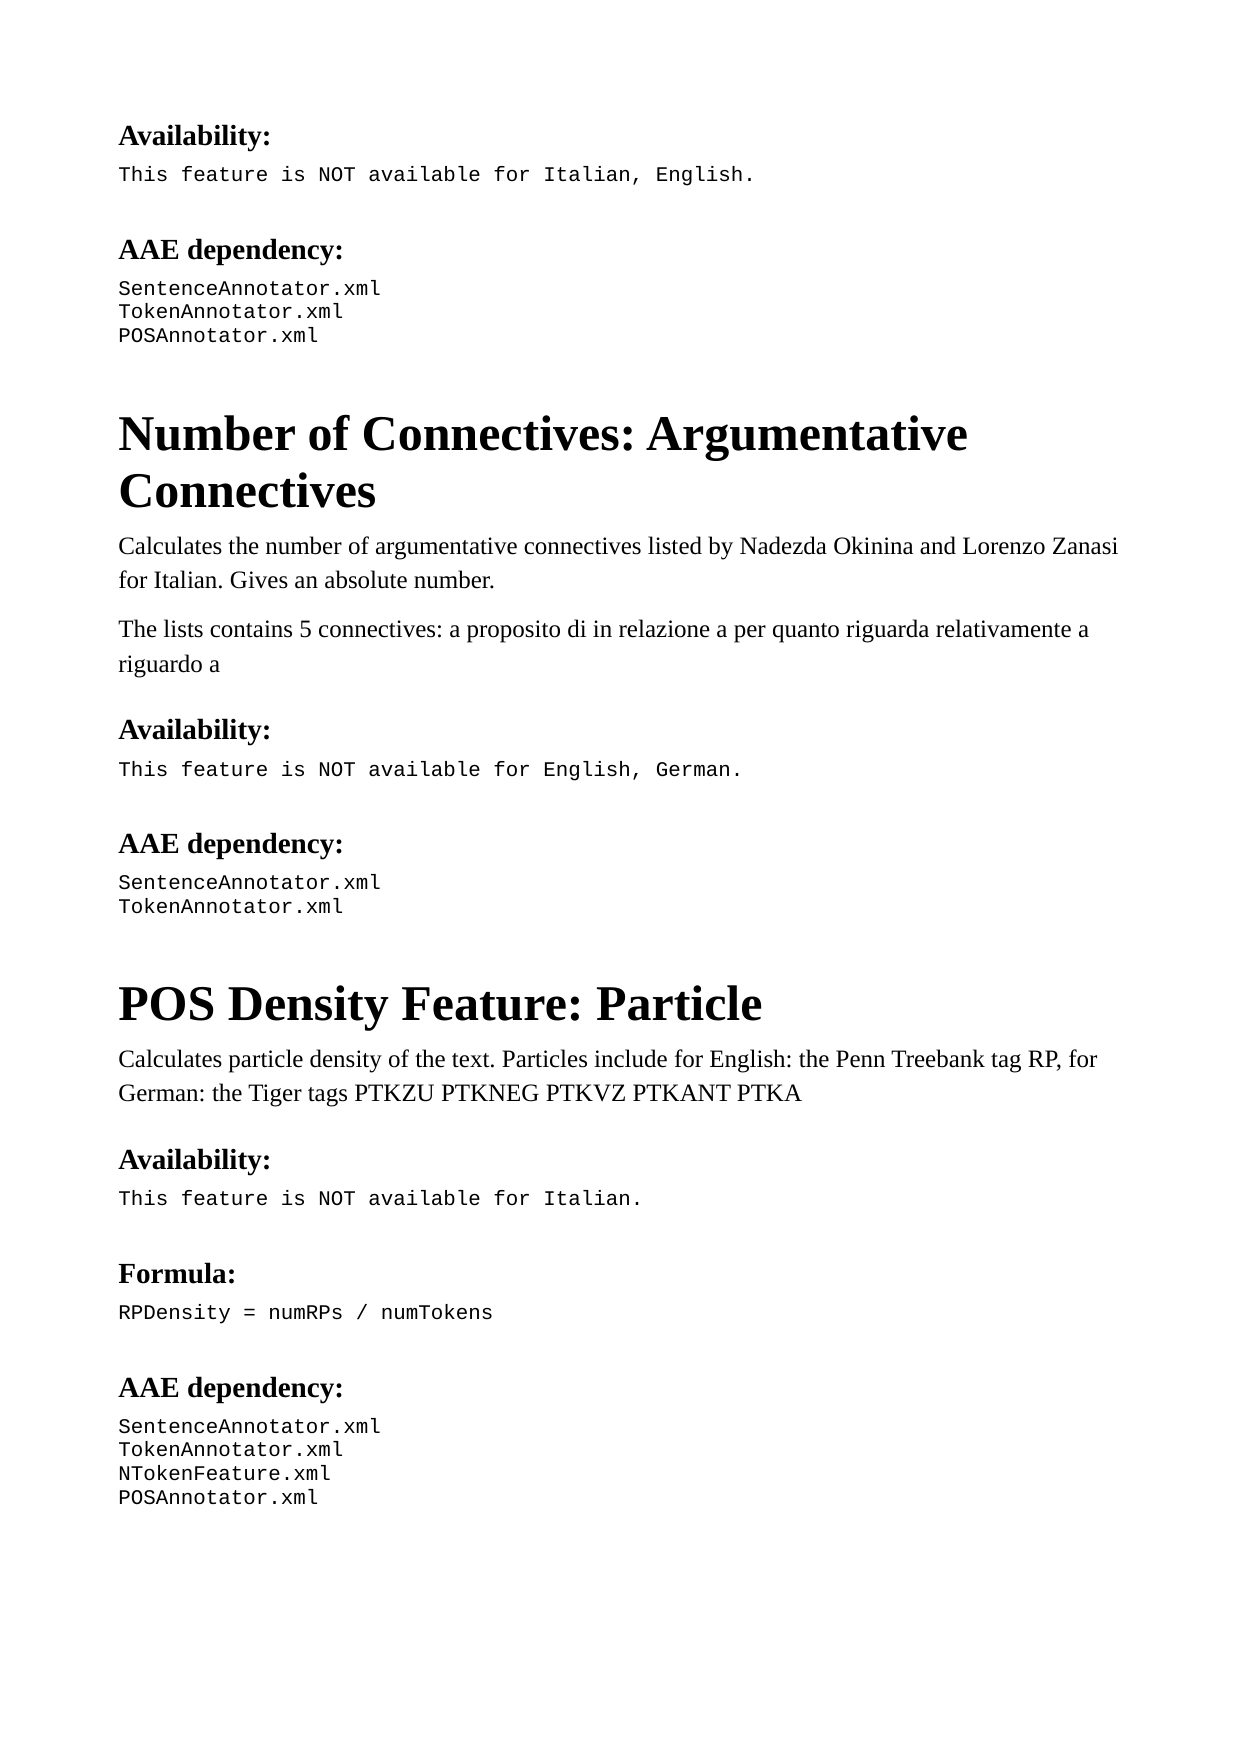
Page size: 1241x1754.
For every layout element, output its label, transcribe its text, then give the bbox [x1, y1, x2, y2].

subtitle AAE dependency: [118, 232, 1122, 265]
text SentenceAnnotator.xml [118, 1416, 1122, 1439]
text POSAnnotator.xml [118, 325, 1122, 349]
text NTokenFeature.xml [118, 1463, 1122, 1487]
text The lists contains 5 connectives: a proposito di in relazione a per quanto riguarda relativamente a riguardo a [118, 614, 1122, 678]
subtitle AAE dependency: [118, 1370, 1122, 1403]
subtitle AAE dependency: [118, 826, 1122, 860]
text TokenAnnotator.xml [118, 302, 1122, 325]
text TokenAnnotator.xml [118, 1439, 1122, 1463]
text TokenAnnotator.xml [118, 896, 1122, 919]
subtitle Availability: [118, 712, 1122, 746]
text This feature is NOT available for Italian, English. [118, 164, 1122, 188]
subtitle Number of Connectives: Argumentative Connectives [118, 403, 1122, 518]
text Calculates particle density of the text. Particles include for English: the Penn Treebank tag RP, for German: the Tiger tags PTKZU PTKNEG PTKVZ PTKANT PTKA [118, 1044, 1122, 1107]
subtitle Availability: [118, 1142, 1122, 1176]
text SentenceAnnotator.xml [118, 278, 1122, 302]
subtitle Availability: [118, 118, 1122, 152]
text This feature is NOT available for Italian. [118, 1188, 1122, 1212]
text POSAnnotator.xml [118, 1487, 1122, 1510]
text SentenceAnnotator.xml [118, 872, 1122, 896]
text RPDensity = numRPs / numTokens [118, 1302, 1122, 1326]
text This feature is NOT available for English, German. [118, 758, 1122, 782]
subtitle POS Density Feature: Particle [118, 974, 1122, 1032]
text Calculates the number of argumentative connectives listed by Nadezda Okinina and Lorenzo Zanasi for Italian. Gives an absolute number. [118, 531, 1122, 594]
subtitle Formula: [118, 1256, 1122, 1289]
